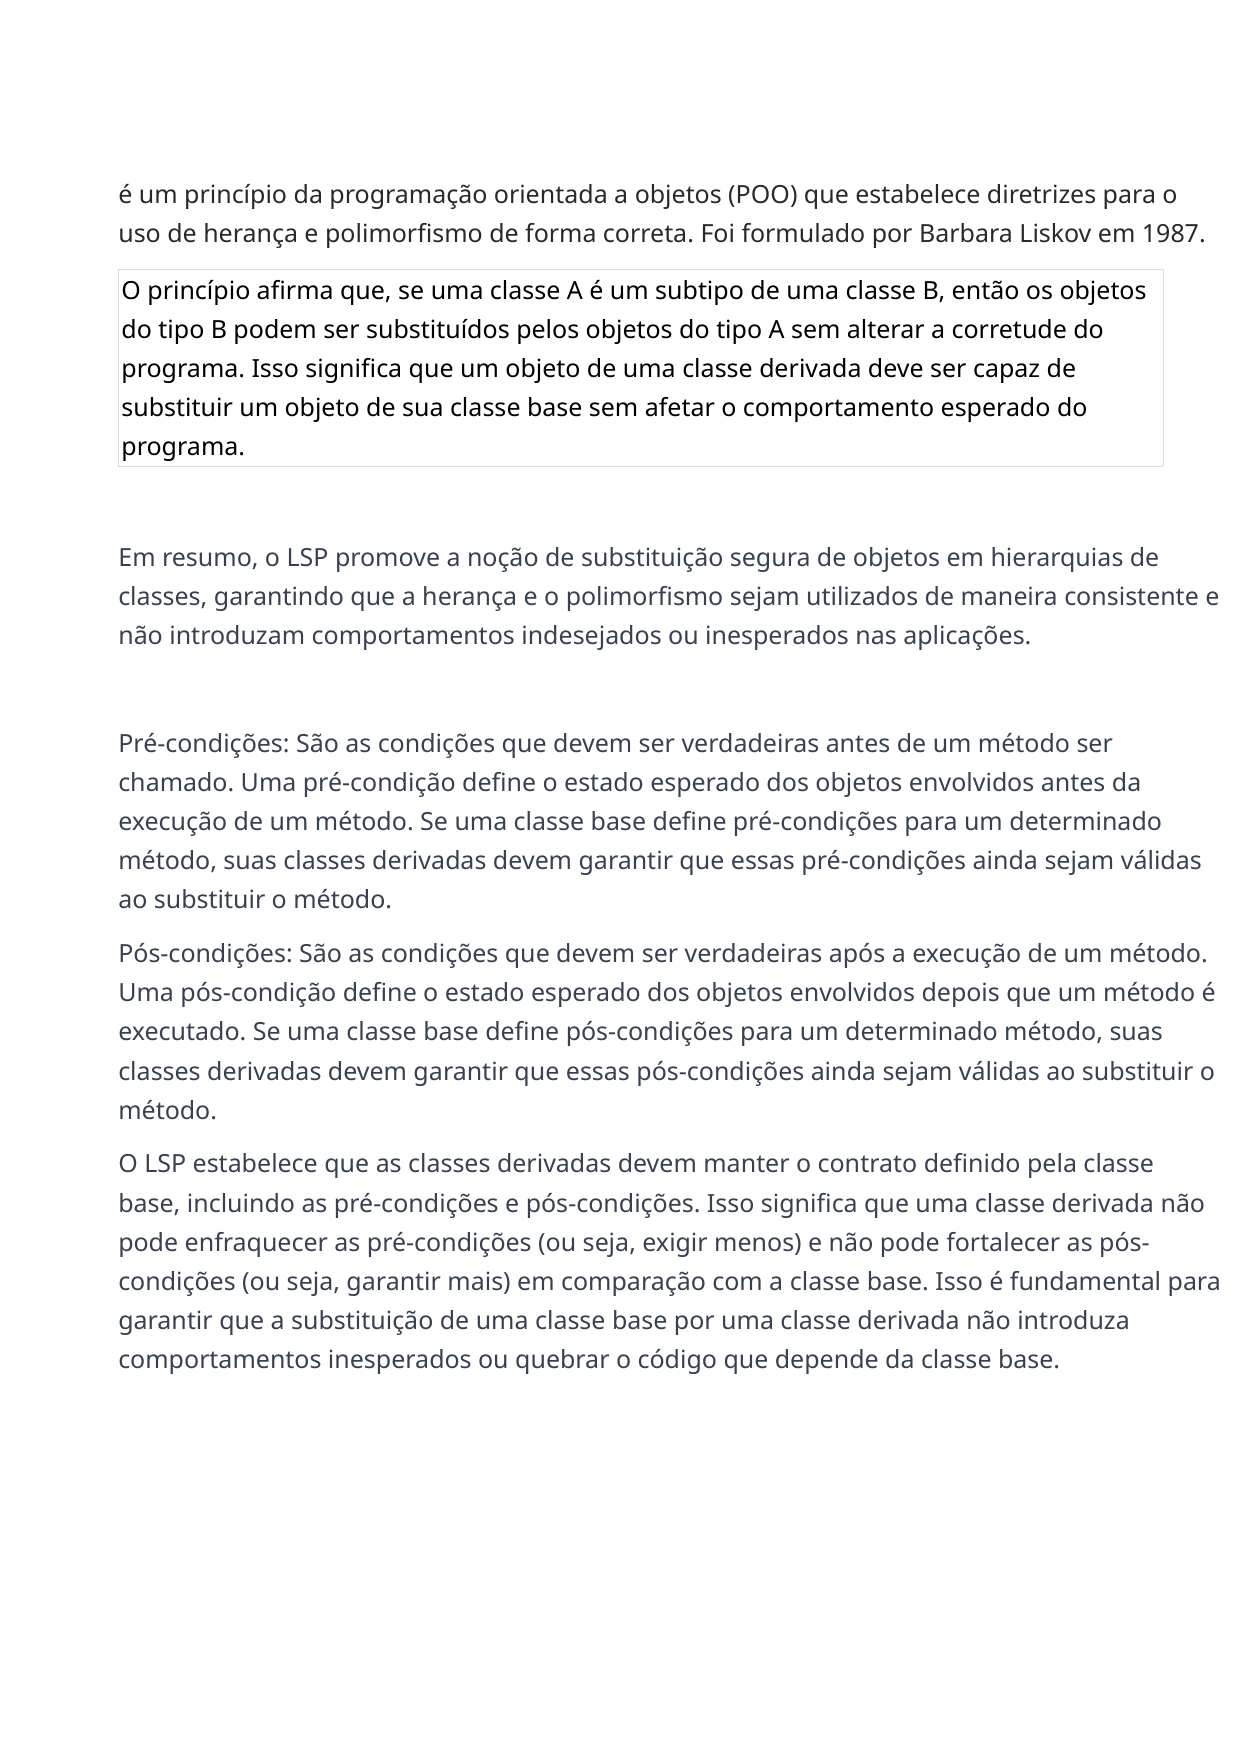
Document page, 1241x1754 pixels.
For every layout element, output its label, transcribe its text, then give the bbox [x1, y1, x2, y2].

text Pós-condições: São as condições que devem ser verdadeiras após a execução de um método. Uma pós-condição define o estado esperado dos objetos envolvidos depois que um método é executado. Se uma classe base define pós-condições para um determinado método, suas classes derivadas devem garantir que essas pós-condições ainda sejam válidas ao substituir o método. [118, 936, 1222, 1126]
text Pré-condições: São as condições que devem ser verdadeiras antes de um método ser chamado. Uma pré-condição define o estado esperado dos objetos envolvidos antes da execução de um método. Se uma classe base define pré-condições para um determinado método, suas classes derivadas devem garantir que essas pré-condições ainda sejam válidas ao substituir o método. [118, 725, 1222, 916]
text O princípio afirma que, se uma classe A é um subtipo de uma classe B, então os objetos do tipo B podem ser substituídos pelos objetos do tipo A sem alterar a corretude do programa. Isso significa que um objeto de uma classe derivada deve ser capaz de substituir um objeto de sua classe base sem afetar o comportamento esperado do programa. [119, 270, 1163, 466]
text é um princípio da programação orientada a objetos (POO) que estabelece diretrizes para o uso de herança e polimorfismo de forma correta. Foi formulado por Barbara Liskov em 1987. [118, 176, 1222, 249]
text O LSP estabelece que as classes derivadas devem manter o contrato definido pela classe base, incluindo as pré-condições e pós-condições. Isso significa que uma classe derivada não pode enfraquecer as pré-condições (ou seja, exigir menos) e não pode fortalecer as pós-condições (ou seja, garantir mais) em comparação com a classe base. Isso é fundamental para garantir que a substituição de uma classe base por uma classe derivada não introduza comportamentos inesperados ou quebrar o código que depende da classe base. [118, 1146, 1222, 1376]
text Em resumo, o LSP promove a noção de substituição segura de objetos em hierarquias de classes, garantindo que a herança e o polimorfismo sejam utilizados de maneira consistente e não introduzam comportamentos indesejados ou inesperados nas aplicações. [118, 539, 1222, 652]
